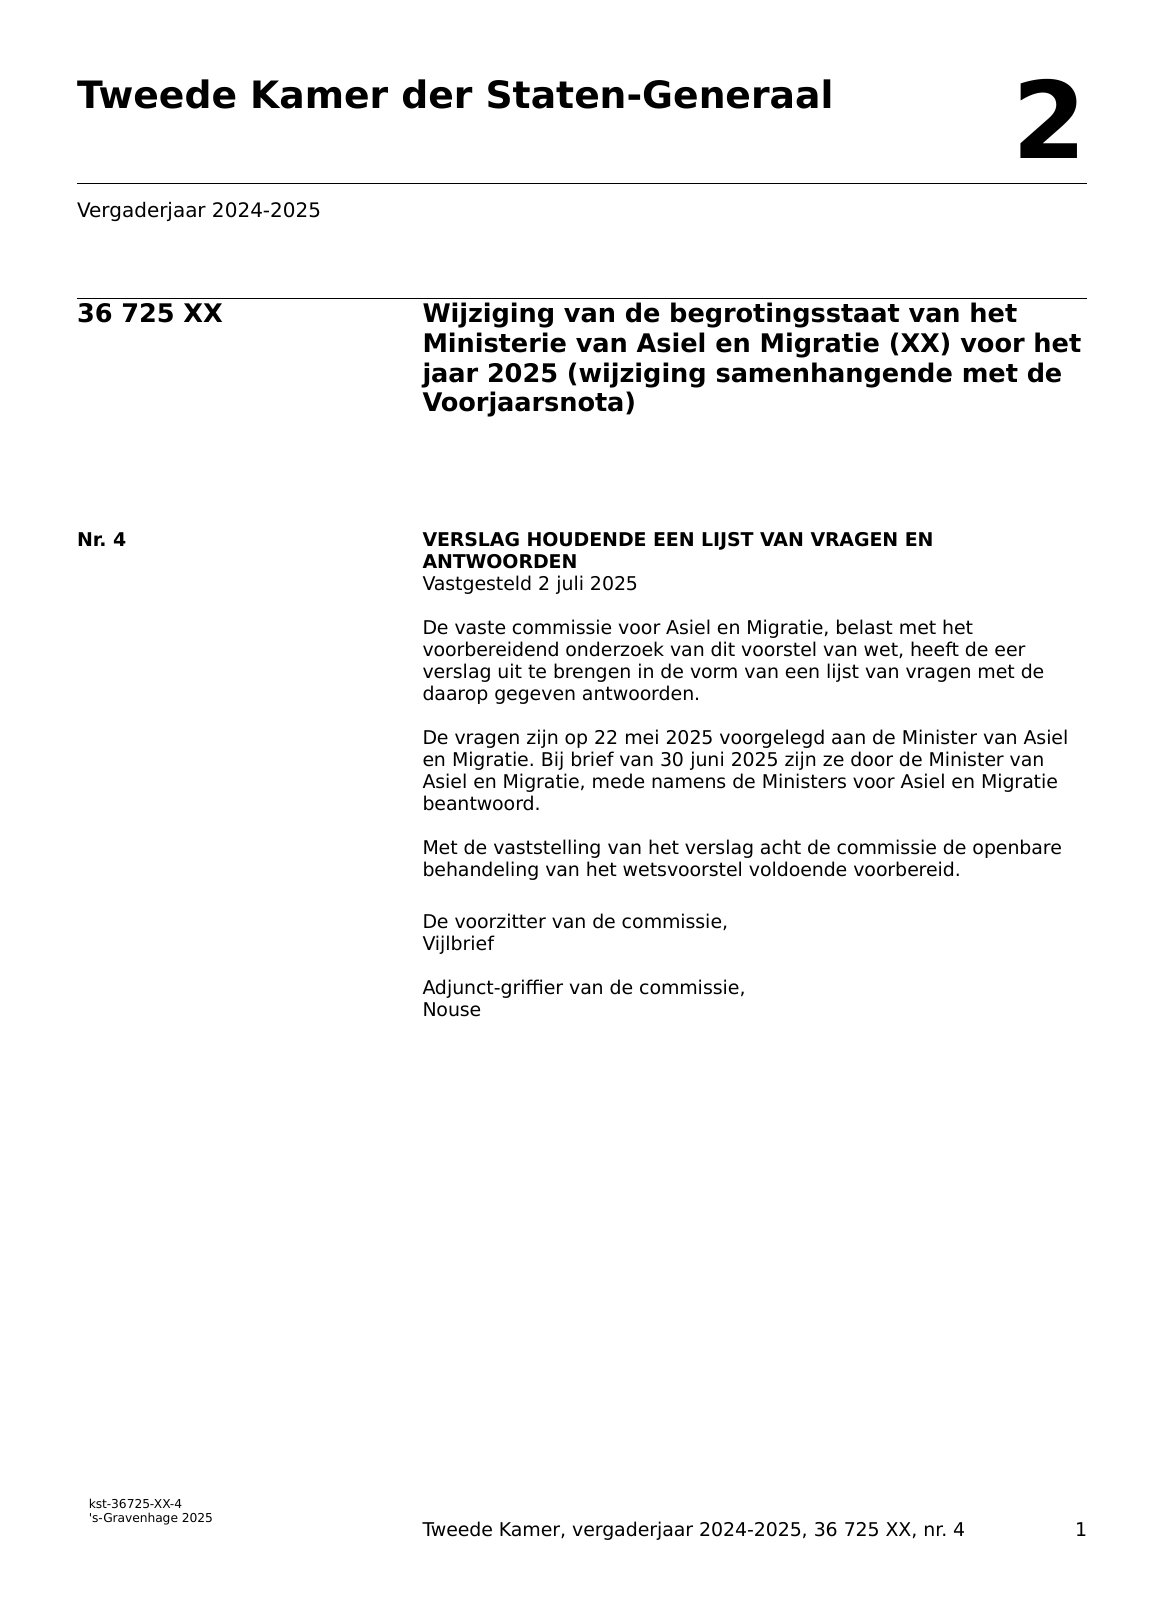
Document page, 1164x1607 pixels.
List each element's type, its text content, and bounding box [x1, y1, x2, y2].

table_cell Vergaderjaar 2024-2025 [77, 184, 1087, 298]
text Adjunct-griffier van de commissie, Nouse [422, 977, 1087, 1021]
table_header Tweede Kamer der Staten-Generaal [77, 59, 886, 183]
text 's-Gravenhage 2025 [88, 1511, 323, 1525]
table_header 2 [886, 59, 1087, 183]
subtitle 36 725 XX Wijziging van de begrotingsstaat van het Ministerie van Asiel en Migratie (XX) voor het jaar 2025 (wijziging samenhangende met de Voorjaarsnota) [77, 299, 1087, 418]
text Vastgesteld 2 juli 2025 [422, 573, 1087, 595]
text Met de vaststelling van het verslag acht de commissie de openbare behandeling van het wetsvoorstel voldoende voorbereid. [422, 837, 1087, 881]
text De voorzitter van de commissie, Vijlbrief [422, 911, 1087, 955]
text De vragen zijn op 22 mei 2025 voorgelegd aan de Minister van Asiel en Migratie. Bij brief van 30 juni 2025 zijn ze door de Minister van Asiel en Migratie, mede namens de Ministers voor Asiel en Migratie beantwoord. [422, 727, 1087, 815]
text kst-36725-XX-4 [88, 1497, 323, 1511]
subtitle Nr. 4 VERSLAG HOUDENDE EEN LIJST VAN VRAGEN EN ANTWOORDEN [77, 529, 1087, 573]
text De vaste commissie voor Asiel en Migratie, belast met het voorbereidend onderzoek van dit voorstel van wet, heeft de eer verslag uit te brengen in de vorm van een lijst van vragen met de daarop gegeven antwoorden. [422, 617, 1087, 705]
